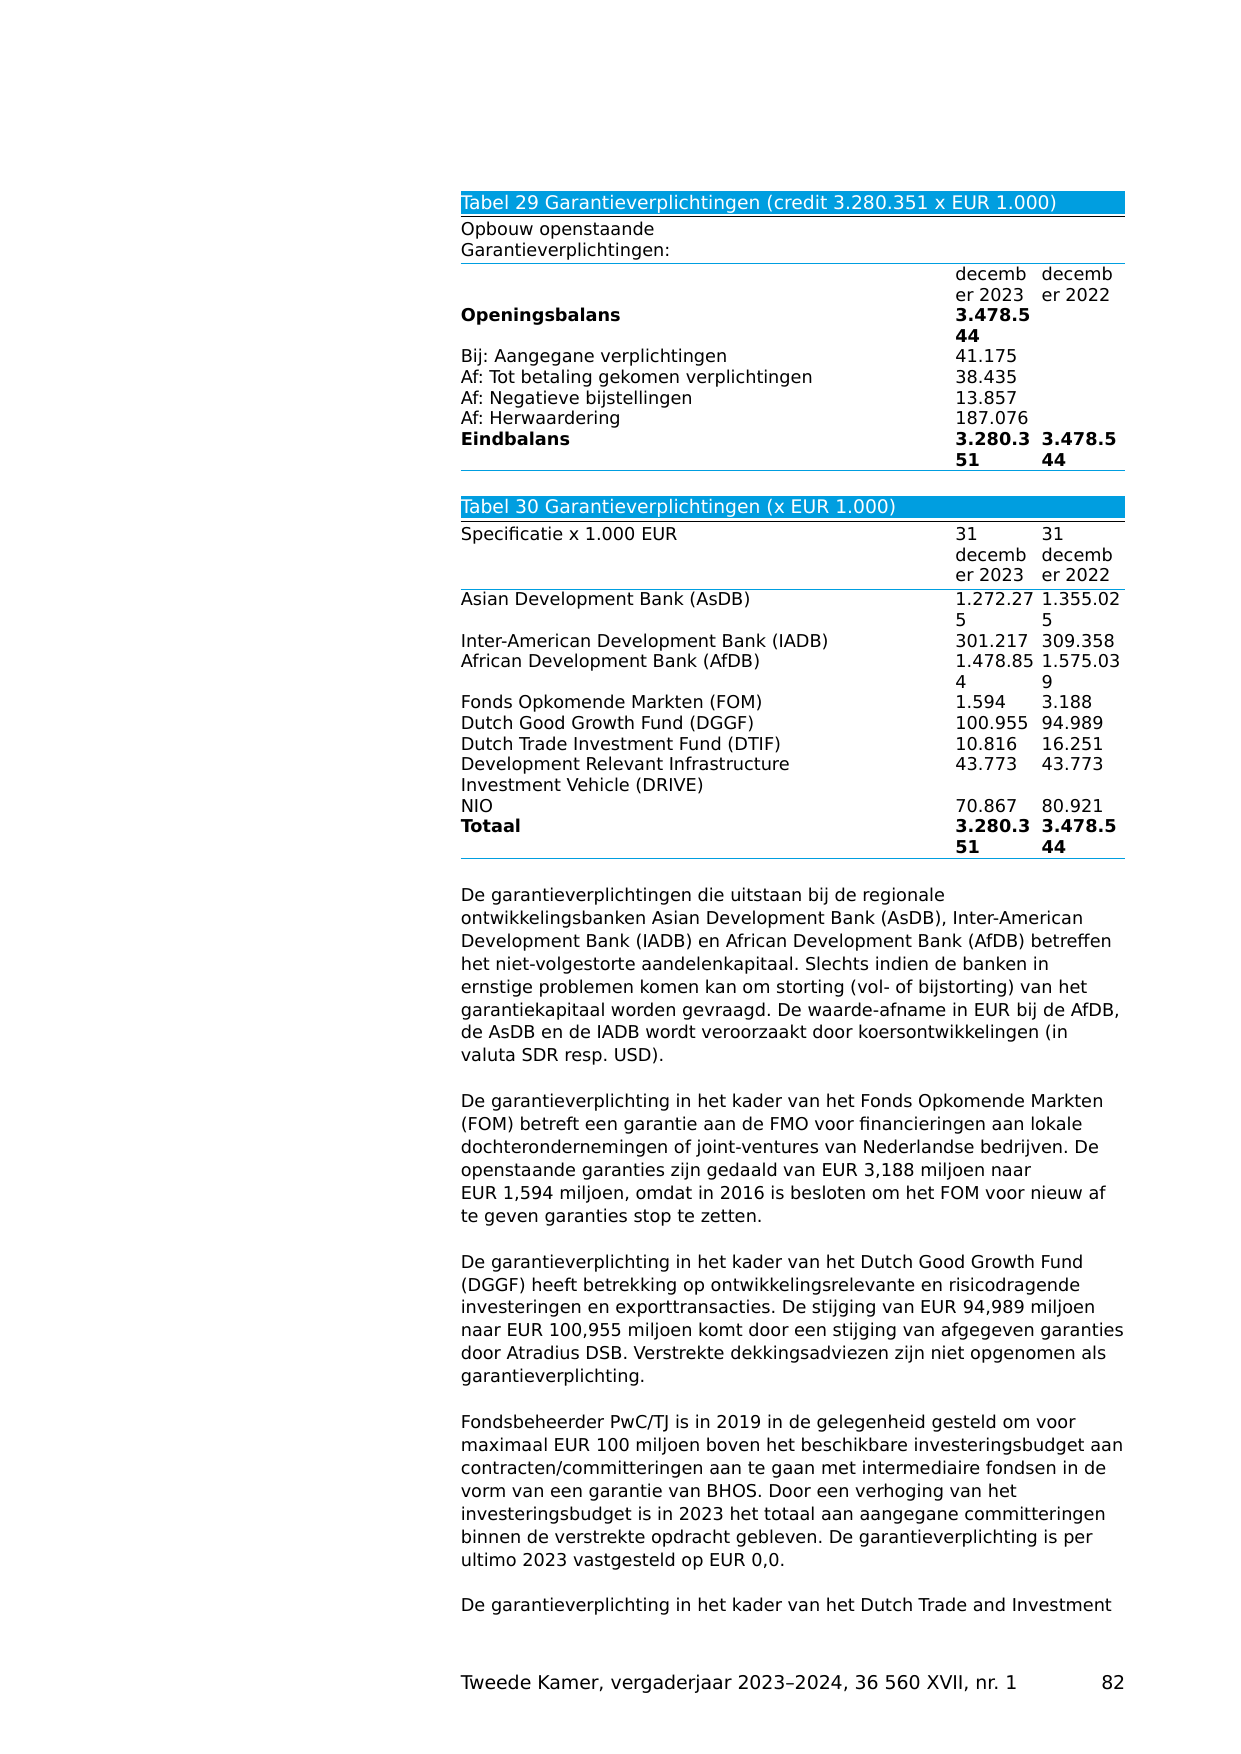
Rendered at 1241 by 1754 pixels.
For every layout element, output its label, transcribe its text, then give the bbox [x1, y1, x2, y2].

table_cell Eindbalans [461, 429, 866, 470]
text De garantieverplichting in het kader van het Fonds Opkomende Markten (FOM) betreft een garantie aan de FMO voor financieringen aan lokale dochterondernemingen of joint-ventures van Nederlandse bedrijven. De openstaande garanties zijn gedaald van EUR 3,188 miljoen naar EUR 1,594 miljoen, omdat in 2016 is besloten om het FOM voor nieuw af te geven garanties stop te zetten. [461, 1089, 1125, 1227]
table_cell [866, 429, 952, 470]
table_cell 13.857 [952, 388, 1038, 408]
table_cell 43.773 [952, 754, 1038, 796]
table_cell 3.478.544 [1039, 429, 1125, 470]
table_cell 80.921 [1039, 796, 1125, 816]
table_cell [866, 264, 952, 305]
table_cell Totaal [461, 816, 866, 857]
table_cell 31 december 2023 [952, 522, 1038, 589]
table_cell 70.867 [952, 796, 1038, 816]
table_cell 100.955 [952, 713, 1038, 734]
table_cell [866, 651, 952, 692]
table_cell Inter-American Development Bank (IADB) [461, 631, 866, 651]
table_cell Specificatie x 1.000 EUR [461, 522, 866, 589]
table_cell 41.175 [952, 346, 1038, 367]
table_cell 1.594 [952, 693, 1038, 713]
table_cell 3.478.544 [952, 305, 1038, 346]
table_cell [1039, 217, 1125, 263]
table_cell [866, 388, 952, 408]
text De garantieverplichtingen die uitstaan bij de regionale ontwikkelingsbanken Asian Development Bank (AsDB), Inter-American Development Bank (IADB) en African Development Bank (AfDB) betreffen het niet-volgestorte aandelenkapitaal. Slechts indien de banken in ernstige problemen komen kan om storting (vol- of bijstorting) van het garantiekapitaal worden gevraagd. De waarde-afname in EUR bij de AfDB, de AsDB en de IADB wordt veroorzaakt door koersontwikkelingen (in valuta SDR resp. USD). [461, 883, 1125, 1066]
table_cell [866, 590, 952, 631]
table_cell 301.217 [952, 631, 1038, 651]
table_cell [1039, 388, 1125, 408]
table_cell december 2022 [1039, 264, 1125, 305]
table_cell [461, 264, 866, 305]
table_cell 94.989 [1039, 713, 1125, 734]
table_cell Fonds Opkomende Markten (FOM) [461, 693, 866, 713]
table_cell december 2023 [952, 264, 1038, 305]
table_cell Opbouw openstaande Garantieverplichtingen: [461, 217, 866, 263]
table_cell [866, 367, 952, 388]
table_cell 3.188 [1039, 693, 1125, 713]
table_cell [866, 734, 952, 754]
table_cell [866, 346, 952, 367]
table_cell [866, 754, 952, 796]
table_cell 16.251 [1039, 734, 1125, 754]
table_cell [866, 217, 952, 263]
table_cell [866, 305, 952, 346]
table_cell [866, 408, 952, 429]
table_cell 43.773 [1039, 754, 1125, 796]
table_cell [1039, 305, 1125, 346]
table_cell 187.076 [952, 408, 1038, 429]
table_cell 3.280.351 [952, 429, 1038, 470]
table_cell 309.358 [1039, 631, 1125, 651]
table_cell Af: Herwaardering [461, 408, 866, 429]
table_cell [866, 522, 952, 589]
table_cell Dutch Trade Investment Fund (DTIF) [461, 734, 866, 754]
table_cell Af: Tot betaling gekomen verplichtingen [461, 367, 866, 388]
table_cell 10.816 [952, 734, 1038, 754]
table_cell 1.478.854 [952, 651, 1038, 692]
table_cell NIO [461, 796, 866, 816]
table_cell [952, 217, 1038, 263]
table_cell Development Relevant Infrastructure Investment Vehicle (DRIVE) [461, 754, 866, 796]
table_cell [1039, 346, 1125, 367]
table_cell Bij: Aangegane verplichtingen [461, 346, 866, 367]
table_cell [1039, 408, 1125, 429]
table_cell 1.575.039 [1039, 651, 1125, 692]
text De garantieverplichting in het kader van het Dutch Trade and Investment [461, 1593, 1125, 1616]
table_cell Af: Negatieve bijstellingen [461, 388, 866, 408]
table_cell [866, 631, 952, 651]
table_cell Asian Development Bank (AsDB) [461, 590, 866, 631]
text De garantieverplichting in het kader van het Dutch Good Growth Fund (DGGF) heeft betrekking op ontwikkelingsrelevante en risicodragende investeringen en exporttransacties. De stijging van EUR 94,989 miljoen naar EUR 100,955 miljoen komt door een stijging van afgegeven garanties door Atradius DSB. Verstrekte dekkingsadviezen zijn niet opgenomen als garantieverplichting. [461, 1250, 1125, 1387]
table_cell [866, 693, 952, 713]
table_cell [866, 796, 952, 816]
table_cell 1.272.275 [952, 590, 1038, 631]
table_cell [866, 713, 952, 734]
table_cell Dutch Good Growth Fund (DGGF) [461, 713, 866, 734]
table_cell 3.280.351 [952, 816, 1038, 857]
table_cell African Development Bank (AfDB) [461, 651, 866, 692]
table_cell [866, 816, 952, 857]
table_cell [1039, 367, 1125, 388]
text Fondsbeheerder PwC/TJ is in 2019 in de gelegenheid gesteld om voor maximaal EUR 100 miljoen boven het beschikbare investeringsbudget aan contracten/committeringen aan te gaan met intermediaire fondsen in de vorm van een garantie van BHOS. Door een verhoging van het investeringsbudget is in 2023 het totaal aan aangegane committeringen binnen de verstrekte opdracht gebleven. De garantieverplichting is per ultimo 2023 vastgesteld op EUR 0,0. [461, 1410, 1125, 1571]
table_cell 38.435 [952, 367, 1038, 388]
table_cell Openingsbalans [461, 305, 866, 346]
table_cell 1.355.025 [1039, 590, 1125, 631]
table_cell 31 december 2022 [1039, 522, 1125, 589]
table_cell 3.478.544 [1039, 816, 1125, 857]
